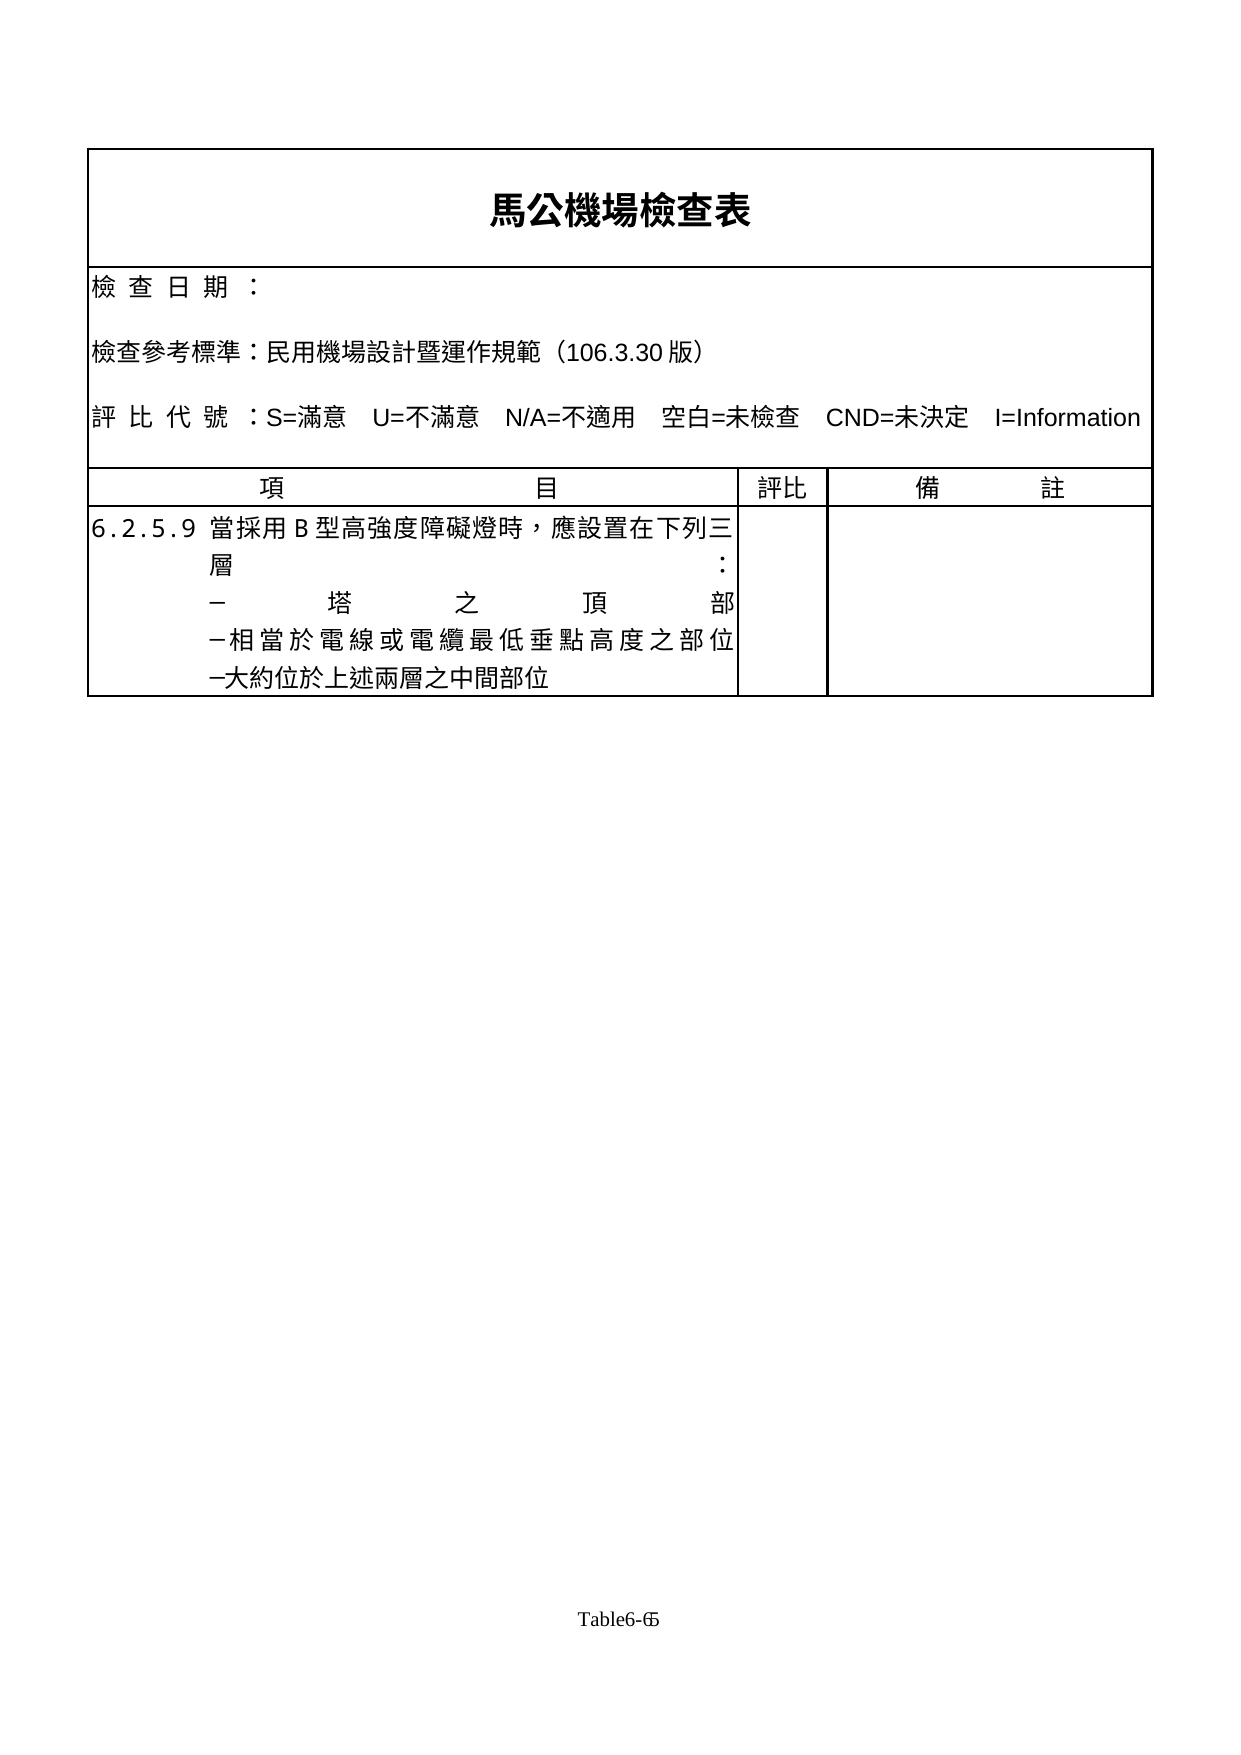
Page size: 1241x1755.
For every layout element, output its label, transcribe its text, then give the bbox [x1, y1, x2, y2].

table_cell 備 註 [829, 469, 1151, 505]
table_cell 當採用B型高強度障礙燈時，應設置在下列三層： ─塔之頂部 ─相當於電線或電纜最低垂點高度之部位 ─大約位於上述兩層之中間部位 [207, 507, 737, 694]
table_header 馬公機場檢查表 [89, 150, 1151, 266]
table_cell [739, 507, 826, 694]
table_cell [829, 507, 1151, 694]
table_cell 評比 [739, 469, 826, 505]
table_cell 6.2.5.9 [89, 507, 207, 694]
table_cell 項 目 [207, 469, 737, 505]
table_cell [89, 469, 207, 505]
table_cell 檢 查 日 期 ： 檢查參考標準：民用機場設計暨運作規範（106.3.30版） 評 比 代 號 ：S=滿意 U=不滿意 N/A=不適用 空白=未檢查 CND=未決定 I=Information [89, 268, 1151, 467]
